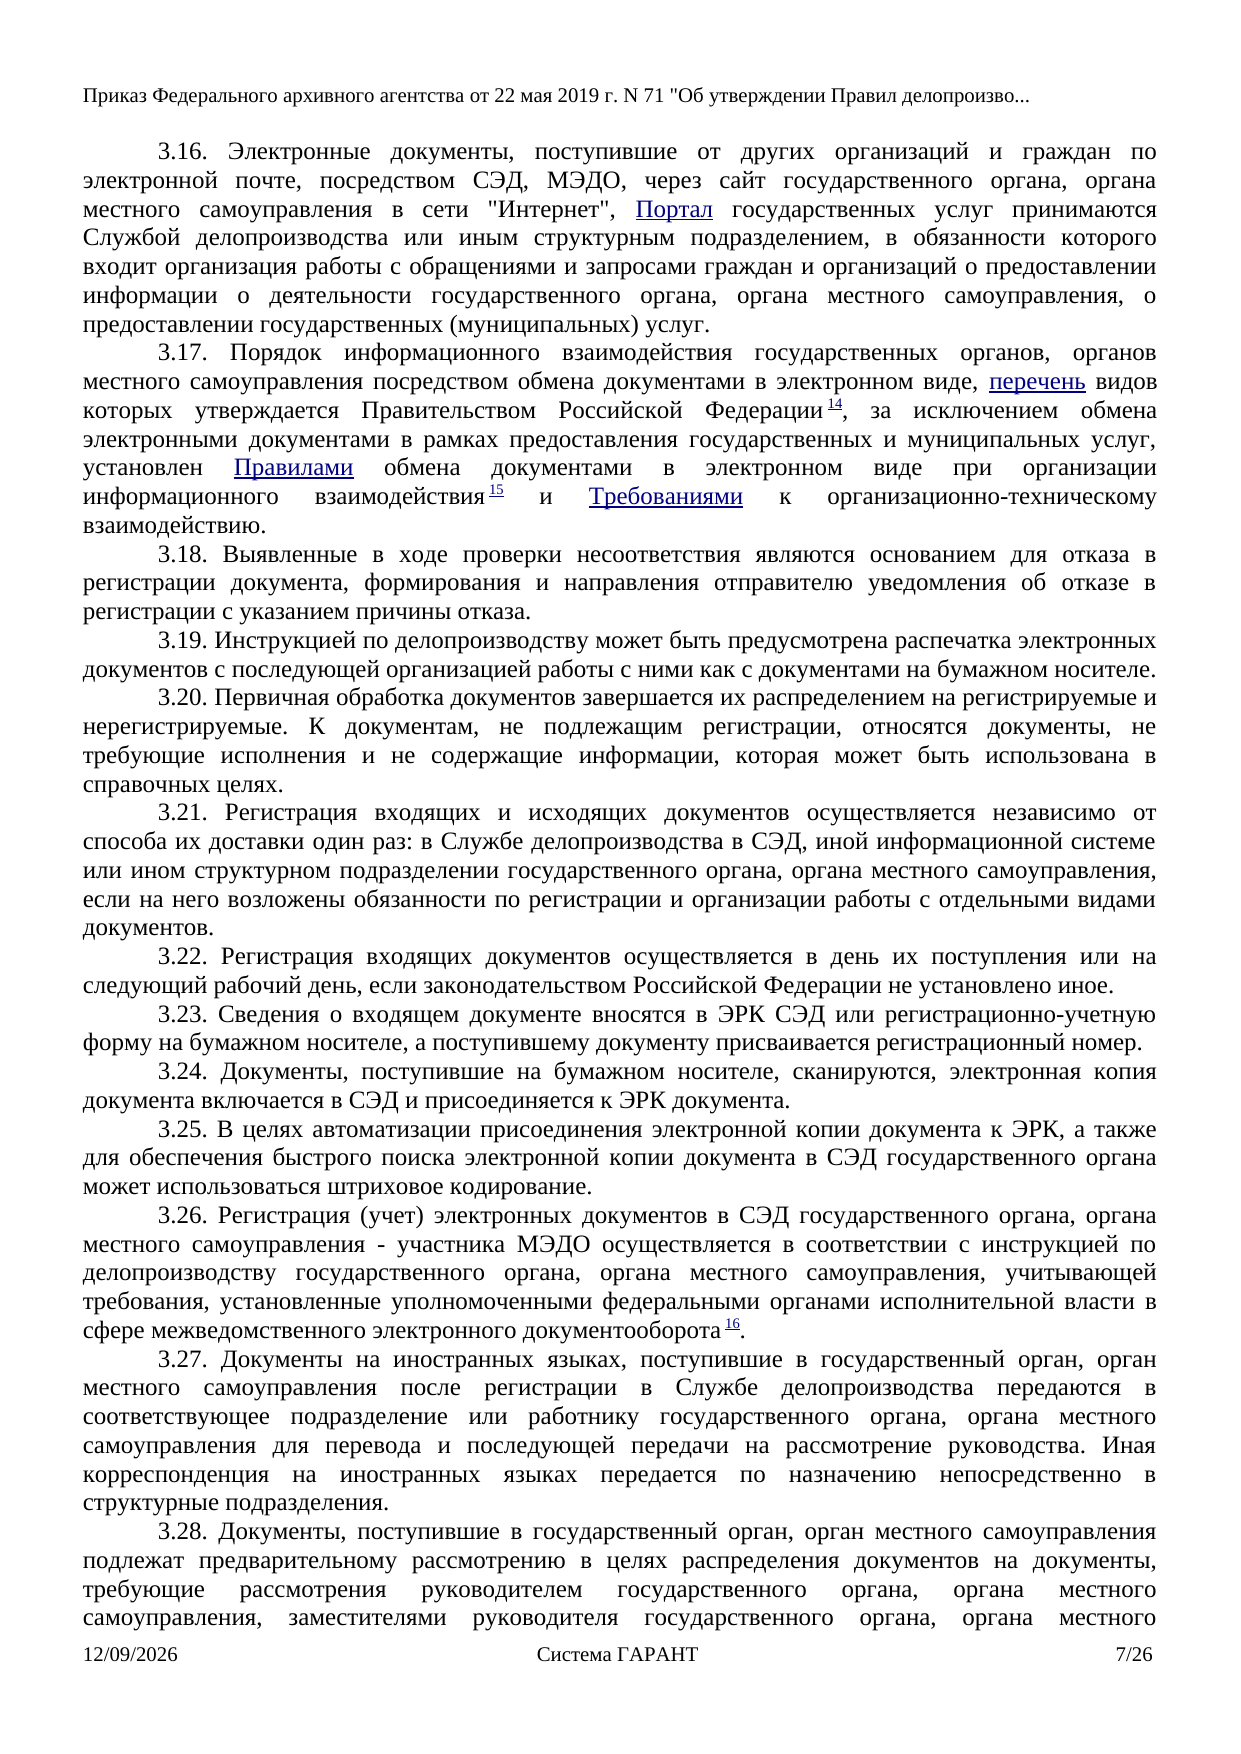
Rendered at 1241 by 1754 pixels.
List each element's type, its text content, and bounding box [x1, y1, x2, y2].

text 3.28. Документы, поступившие в государственный орган, орган местного самоуправления подлежат предварительному рассмотрению в целях распределения документов на документы, требующие рассмотрения руководителем государственного органа, органа местного самоуправления, заместителями руководителя государственного органа, органа местного [83, 1516, 1157, 1631]
text 3.22. Регистрация входящих документов осуществляется в день их поступления или на следующий рабочий день, если законодательством Российской Федерации не установлено иное. [83, 941, 1157, 999]
text 3.18. Выявленные в ходе проверки несоответствия являются основанием для отказа в регистрации документа, формирования и направления отправителю уведомления об отказе в регистрации с указанием причины отказа. [83, 539, 1157, 625]
text 3.24. Документы, поступившие на бумажном носителе, сканируются, электронная копия документа включается в СЭД и присоединяется к ЭРК документа. [83, 1056, 1157, 1114]
text 3.21. Регистрация входящих и исходящих документов осуществляется независимо от способа их доставки один раз: в Службе делопроизводства в СЭД, иной информационной системе или ином структурном подразделении государственного органа, органа местного самоуправления, если на него возложены обязанности по регистрации и организации работы с отдельными видами документов. [83, 797, 1157, 941]
text 3.16. Электронные документы, поступившие от других организаций и граждан по электронной почте, посредством СЭД, МЭДО, через сайт государственного органа, органа местного самоуправления в сети "Интернет", Портал государственных услуг принимаются Службой делопроизводства или иным структурным подразделением, в обязанности которого входит организация работы с обращениями и запросами граждан и организаций о предоставлении информации о деятельности государственного органа, органа местного самоуправления, о предоставлении государственных (муниципальных) услуг. [83, 136, 1157, 337]
text 3.20. Первичная обработка документов завершается их распределением на регистрируемые и нерегистрируемые. К документам, не подлежащим регистрации, относятся документы, не требующие исполнения и не содержащие информации, которая может быть использована в справочных целях. [83, 682, 1157, 797]
text 3.17. Порядок информационного взаимодействия государственных органов, органов местного самоуправления посредством обмена документами в электронном виде, перечень видов которых утверждается Правительством Российской Федерации 14, за исключением обмена электронными документами в рамках предоставления государственных и муниципальных услуг, установлен Правилами обмена документами в электронном виде при организации информационного взаимодействия 15 и Требованиями к организационно-техническому взаимодействию. [83, 337, 1157, 539]
text 3.26. Регистрация (учет) электронных документов в СЭД государственного органа, органа местного самоуправления - участника МЭДО осуществляется в соответствии с инструкцией по делопроизводству государственного органа, органа местного самоуправления, учитывающей требования, установленные уполномоченными федеральными органами исполнительной власти в сфере межведомственного электронного документооборота 16. [83, 1200, 1157, 1344]
text 3.23. Сведения о входящем документе вносятся в ЭРК СЭД или регистрационно-учетную форму на бумажном носителе, а поступившему документу присваивается регистрационный номер. [83, 999, 1157, 1056]
text 3.27. Документы на иностранных языках, поступившие в государственный орган, орган местного самоуправления после регистрации в Службе делопроизводства передаются в соответствующее подразделение или работнику государственного органа, органа местного самоуправления для перевода и последующей передачи на рассмотрение руководства. Иная корреспонденция на иностранных языках передается по назначению непосредственно в структурные подразделения. [83, 1344, 1157, 1516]
text 3.19. Инструкцией по делопроизводству может быть предусмотрена распечатка электронных документов с последующей организацией работы с ними как с документами на бумажном носителе. [83, 625, 1157, 682]
text 3.25. В целях автоматизации присоединения электронной копии документа к ЭРК, а также для обеспечения быстрого поиска электронной копии документа в СЭД государственного органа может использоваться штриховое кодирование. [83, 1114, 1157, 1200]
